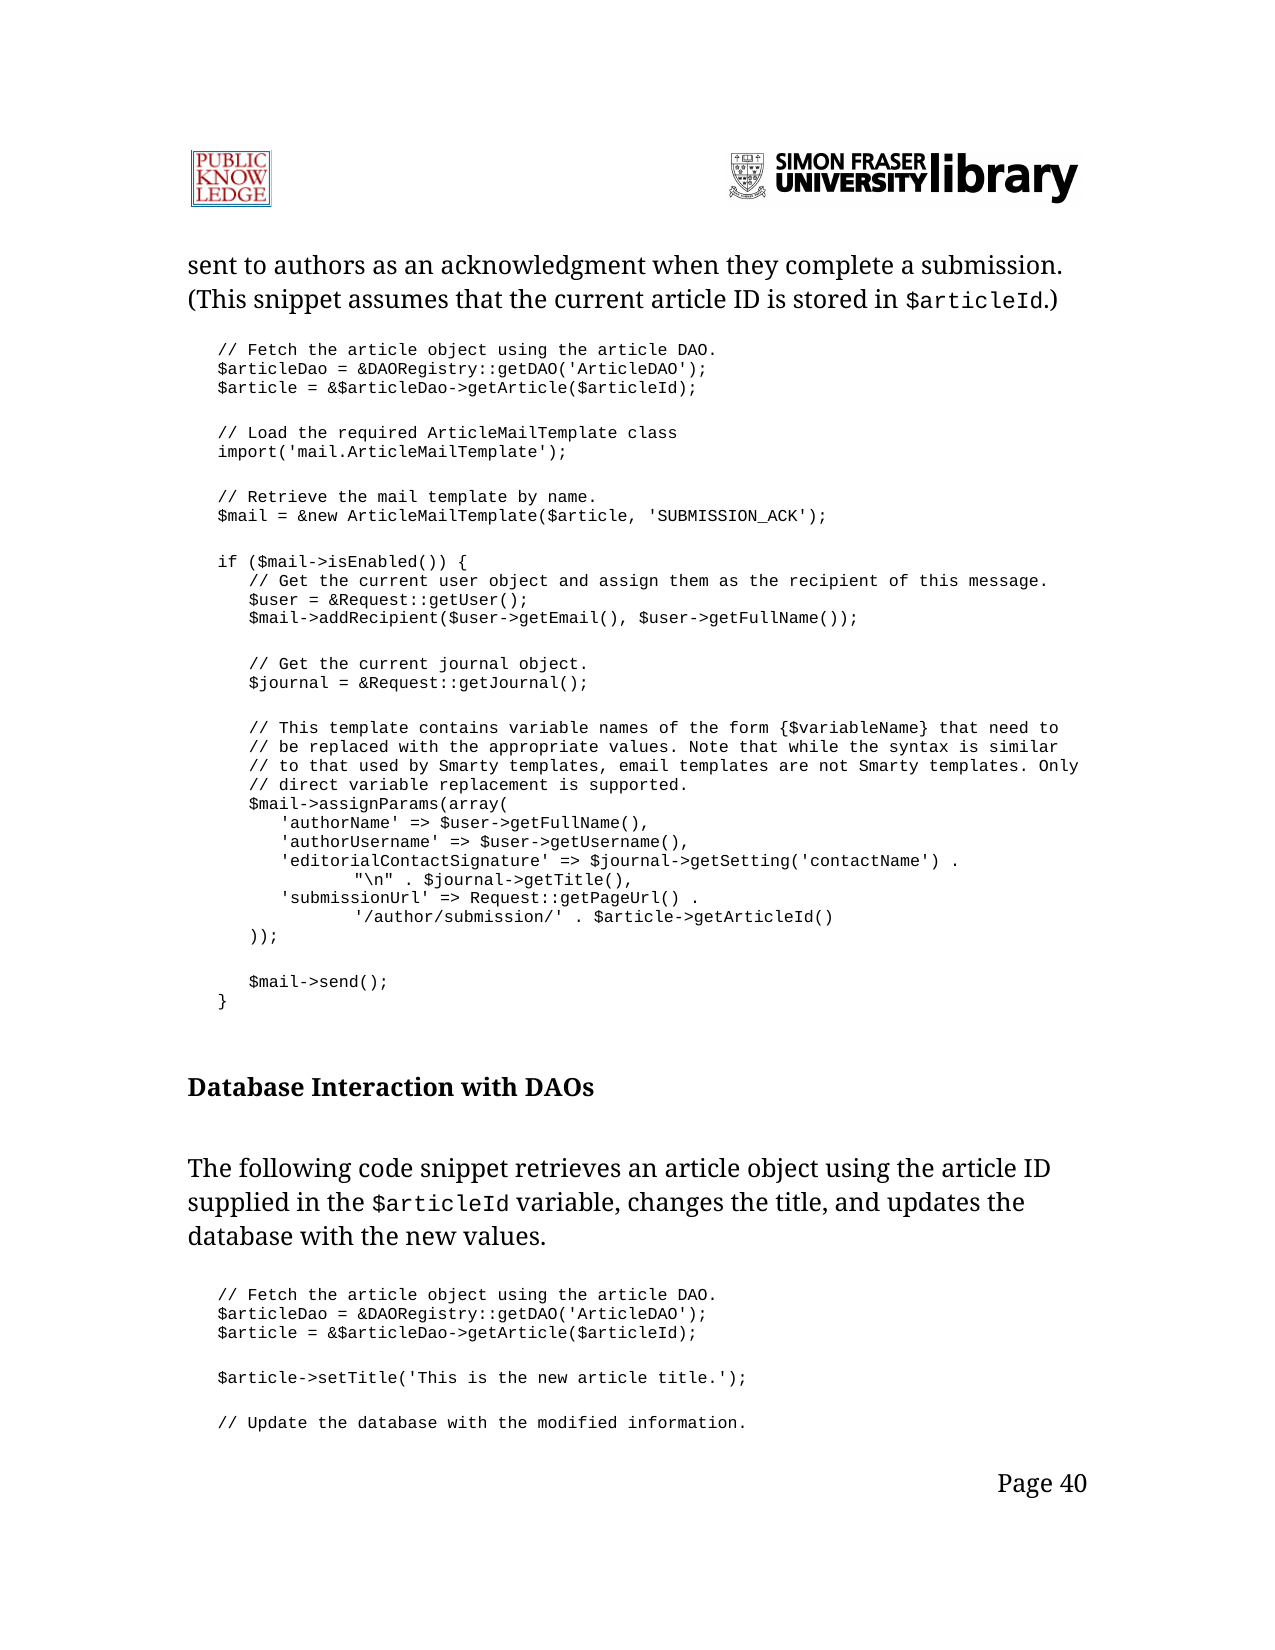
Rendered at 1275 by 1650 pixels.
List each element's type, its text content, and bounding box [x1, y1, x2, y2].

text // This template contains variable names of the form {$variableName} that need to [248, 719, 1087, 738]
text // Get the current user object and assign them as the recipient of this message. [248, 572, 1087, 591]
text 'authorName' => $user->getFullName(), [280, 814, 1087, 833]
text // to that used by Smarty templates, email templates are not Smarty templates. Only [248, 757, 1087, 776]
text $mail->assignParams(array( [248, 795, 1087, 814]
text 'authorUsername' => $user->getUsername(), [280, 833, 1087, 852]
text // Update the database with the modified information. [217, 1414, 1087, 1433]
text sent to authors as an acknowledgment when they complete a submission. (This snippet assumes that the current article ID is stored in $articleId.) [187, 247, 1087, 315]
text "\n" . $journal->getTitle(), [280, 871, 1087, 890]
text $journal = &Request::getJournal(); [248, 674, 1087, 693]
text $mail->send(); [248, 973, 1087, 992]
text // Retrieve the mail template by name. [217, 489, 1087, 508]
text $user = &Request::getUser(); [248, 591, 1087, 610]
text $mail->addRecipient($user->getEmail(), $user->getFullName()); [248, 610, 1087, 629]
text // Load the required ArticleMailTemplate class [217, 425, 1087, 444]
text $mail = &new ArticleMailTemplate($article, 'SUBMISSION_ACK'); [217, 508, 1087, 527]
text $article = &$articleDao->getArticle($articleId); [217, 1324, 1087, 1343]
picture [193, 150, 272, 205]
text // Get the current journal object. [248, 655, 1087, 674]
text // direct variable replacement is supported. [248, 776, 1087, 795]
text $articleDao = &DAORegistry::getDAO('ArticleDAO'); [217, 361, 1087, 379]
text 'editorialContactSignature' => $journal->getSetting('contactName') . [280, 852, 1087, 871]
text if ($mail->isEnabled()) { [217, 553, 1087, 572]
text $article = &$articleDao->getArticle($articleId); [217, 379, 1087, 398]
picture [723, 150, 1083, 207]
text $articleDao = &DAORegistry::getDAO('ArticleDAO'); [217, 1305, 1087, 1324]
text $article->setTitle('This is the new article title.'); [217, 1369, 1087, 1388]
text // be replaced with the appropriate values. Note that while the syntax is similar [248, 738, 1087, 757]
text '/author/submission/' . $article->getArticleId() [280, 909, 1087, 928]
text // Fetch the article object using the article DAO. [217, 342, 1087, 361]
text } [217, 992, 1087, 1011]
text The following code snippet retrieves an article object using the article ID supplied in the $articleId variable, changes the title, and updates the database with the new values. [187, 1150, 1087, 1252]
subtitle Database Interaction with DAOs [187, 1070, 1087, 1104]
text // Fetch the article object using the article DAO. [217, 1286, 1087, 1305]
text import('mail.ArticleMailTemplate'); [217, 444, 1087, 463]
text )); [248, 928, 1087, 947]
text 'submissionUrl' => Request::getPageUrl() . [280, 890, 1087, 909]
